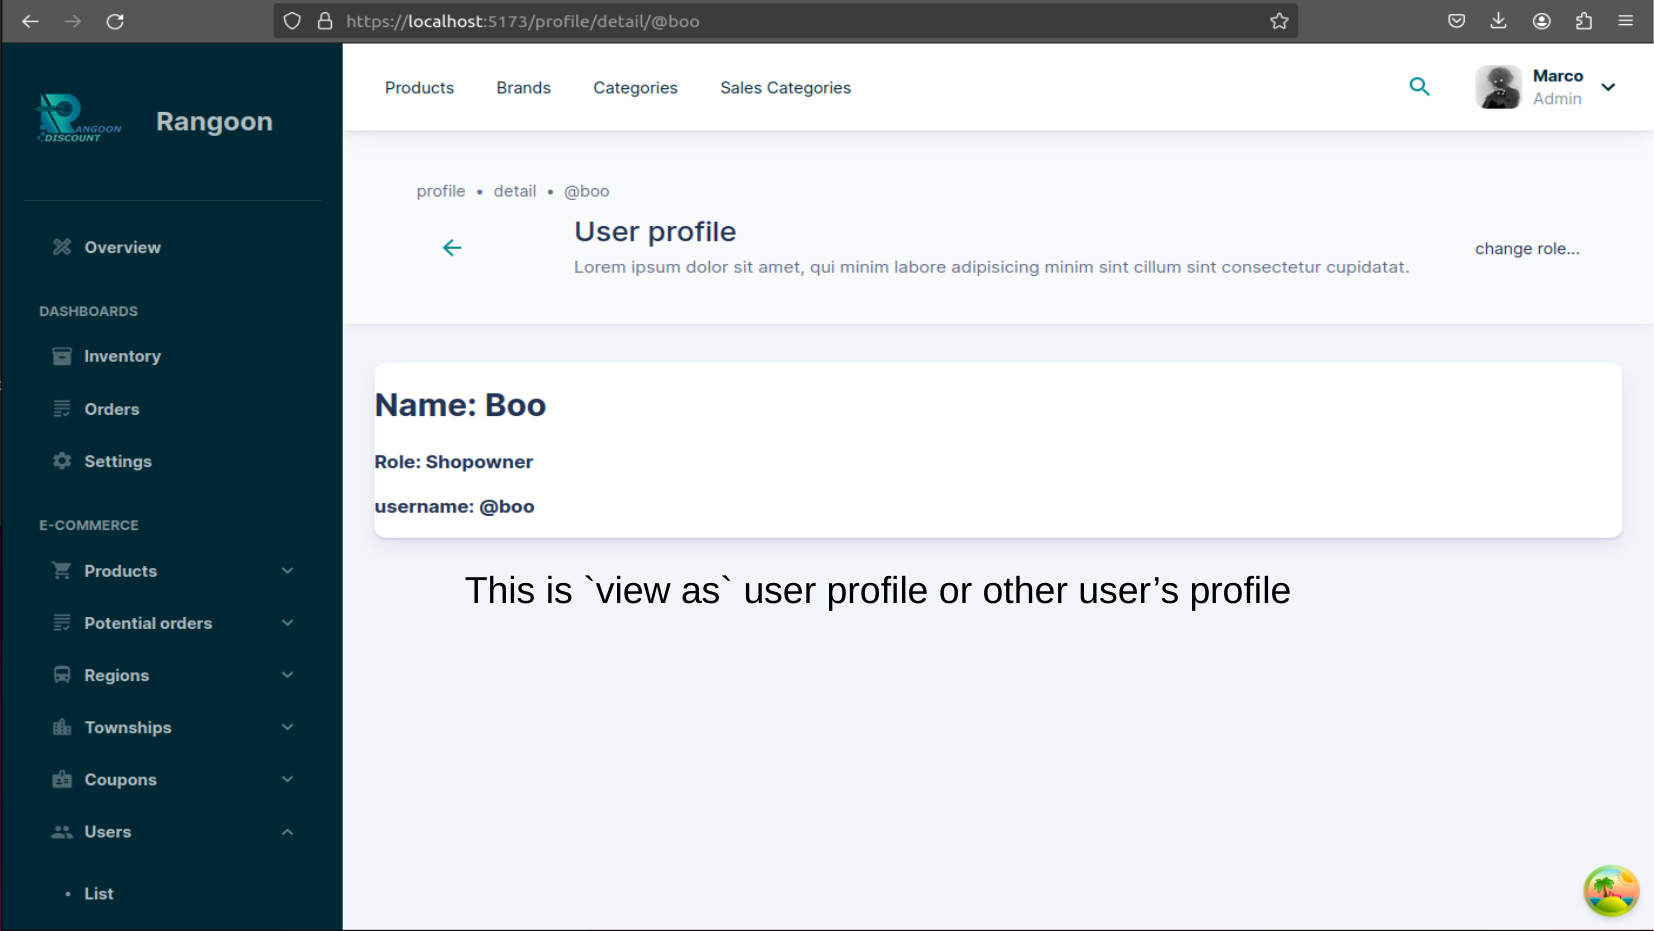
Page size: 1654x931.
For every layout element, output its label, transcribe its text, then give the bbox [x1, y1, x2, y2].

picture [0, 0, 1654, 931]
text_box This is `view as` user profile or other user’s profile [450, 562, 1576, 620]
